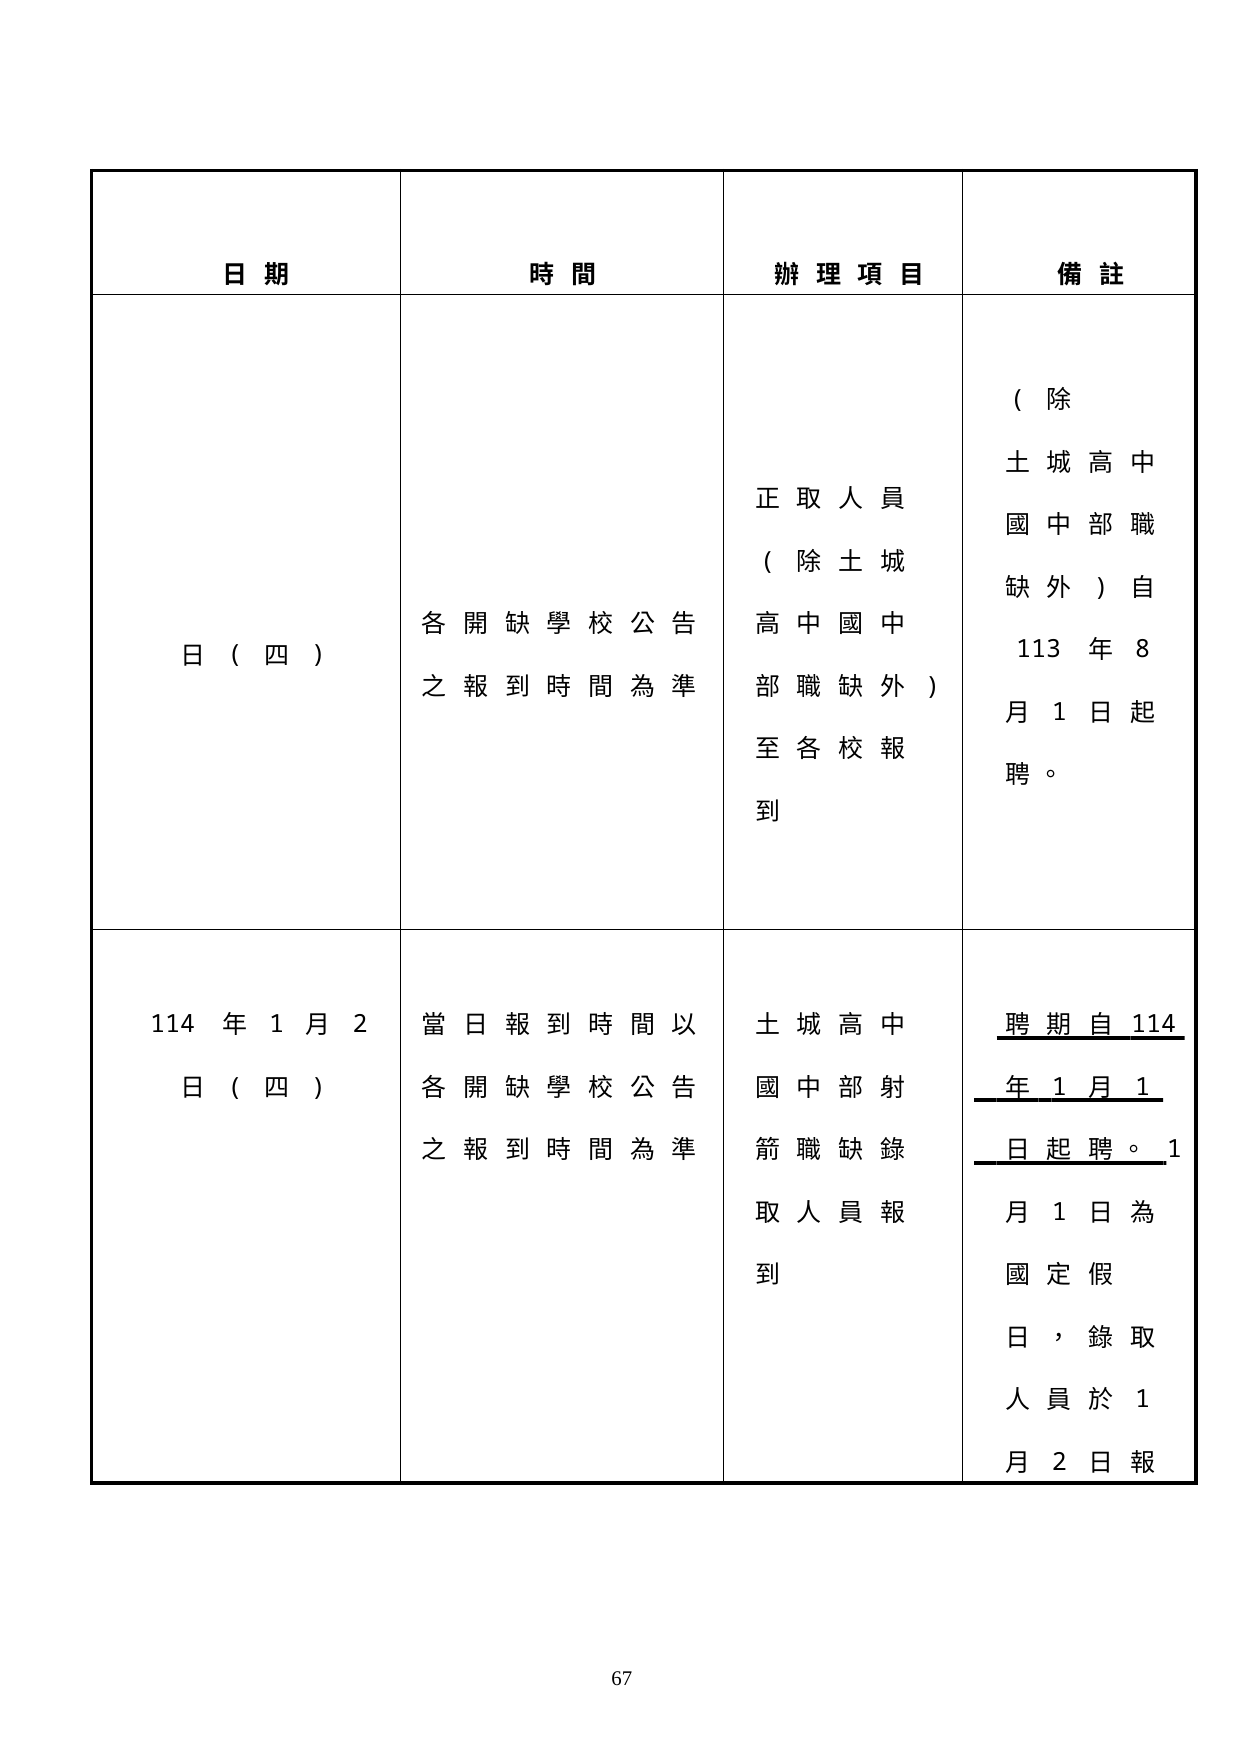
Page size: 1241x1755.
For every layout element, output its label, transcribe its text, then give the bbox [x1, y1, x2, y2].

table_header 備註 [963, 172, 1194, 294]
table_cell 當日報到時間以各開缺學校公告之報到時間為準 [401, 930, 723, 1481]
table_cell 土城高中國中部射箭職缺錄取人員報到 [724, 930, 962, 1481]
table_cell (除 土城高中國中部職缺外)自113年8月1日起聘。 [963, 295, 1194, 929]
table_cell 聘期自114年1月1日起聘。1月1日為國定假日，錄取人員於1月2日報 [963, 930, 1194, 1481]
table_header 時間 [401, 172, 723, 294]
table_header 日期 [93, 172, 400, 294]
table_cell 日(四) [93, 295, 400, 929]
table_cell 正取人員(除土城高中國中部職缺外)至各校報到 [724, 295, 962, 929]
table_cell 各開缺學校公告之報到時間為準 [401, 295, 723, 929]
table_header 辦理項目 [724, 172, 962, 294]
table_cell 114年1月2日(四) [93, 930, 400, 1481]
